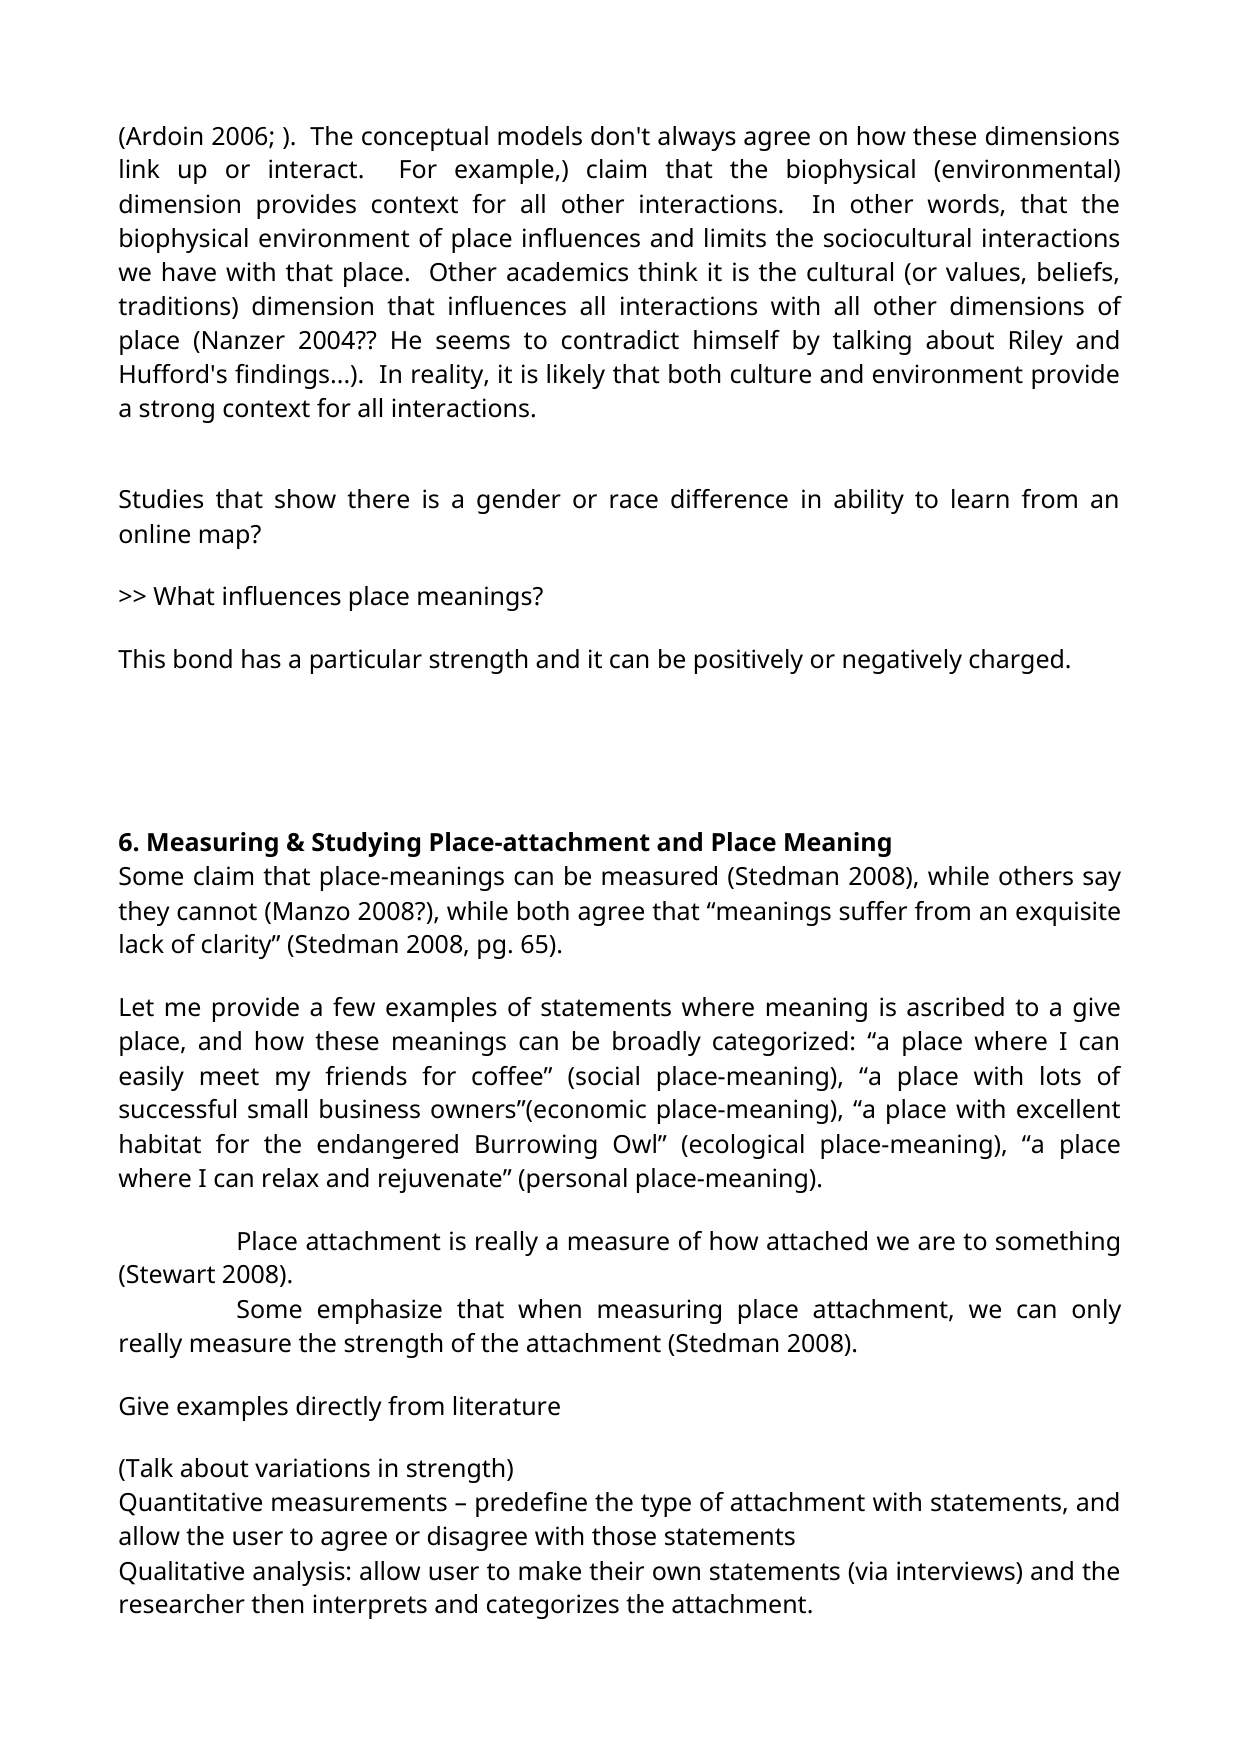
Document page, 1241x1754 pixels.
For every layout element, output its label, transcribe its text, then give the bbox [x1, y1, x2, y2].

text 6. Measuring & Studying Place-attachment and Place Meaning [118, 825, 1122, 859]
text Some emphasize that when measuring place attachment, we can only really measure the strength of the attachment (Stedman 2008). [118, 1291, 1122, 1359]
text Some claim that place-meanings can be measured (Stedman 2008), while others say they cannot (Manzo 2008?), while both agree that “meanings suffer from an exquisite lack of clarity” (Stedman 2008, pg. 65). [118, 859, 1122, 961]
text (Talk about variations in strength) [118, 1451, 1122, 1485]
text Let me provide a few examples of statements where meaning is ascribed to a give place, and how these meanings can be broadly categorized: “a place where I can easily meet my friends for coffee” (social place-meaning), “a place with lots of successful small business owners”(economic place-meaning), “a place with excellent habitat for the endangered Burrowing Owl” (ecological place-meaning), “a place where I can relax and rejuvenate” (personal place-meaning). [118, 990, 1122, 1194]
text Quantitative measurements – predefine the type of attachment with statements, and allow the user to agree or disagree with those statements [118, 1485, 1122, 1553]
text This bond has a particular strength and it can be positively or negatively charged. [118, 642, 1122, 676]
text Studies that show there is a gender or race difference in ability to learn from an online map? [118, 482, 1122, 550]
text Give examples directly from literature [118, 1388, 1122, 1422]
text Place attachment is really a measure of how attached we are to something (Stewart 2008). [118, 1223, 1122, 1291]
text >> What influences place meanings? [118, 579, 1122, 613]
text Qualitative analysis: allow user to make their own statements (via interviews) and the researcher then interprets and categorizes the attachment. [118, 1553, 1122, 1621]
text (Ardoin 2006; ). The conceptual models don't always agree on how these dimensions link up or interact. For example,) claim that the biophysical (environmental) dimension provides context for all other interactions. In other words, that the biophysical environment of place influences and limits the sociocultural interactions we have with that place. Other academics think it is the cultural (or values, beliefs, traditions) dimension that influences all interactions with all other dimensions of place (Nanzer 2004?? He seems to contradict himself by talking about Riley and Hufford's findings...). In reality, it is likely that both culture and environment provide a strong context for all interactions. [118, 118, 1122, 425]
